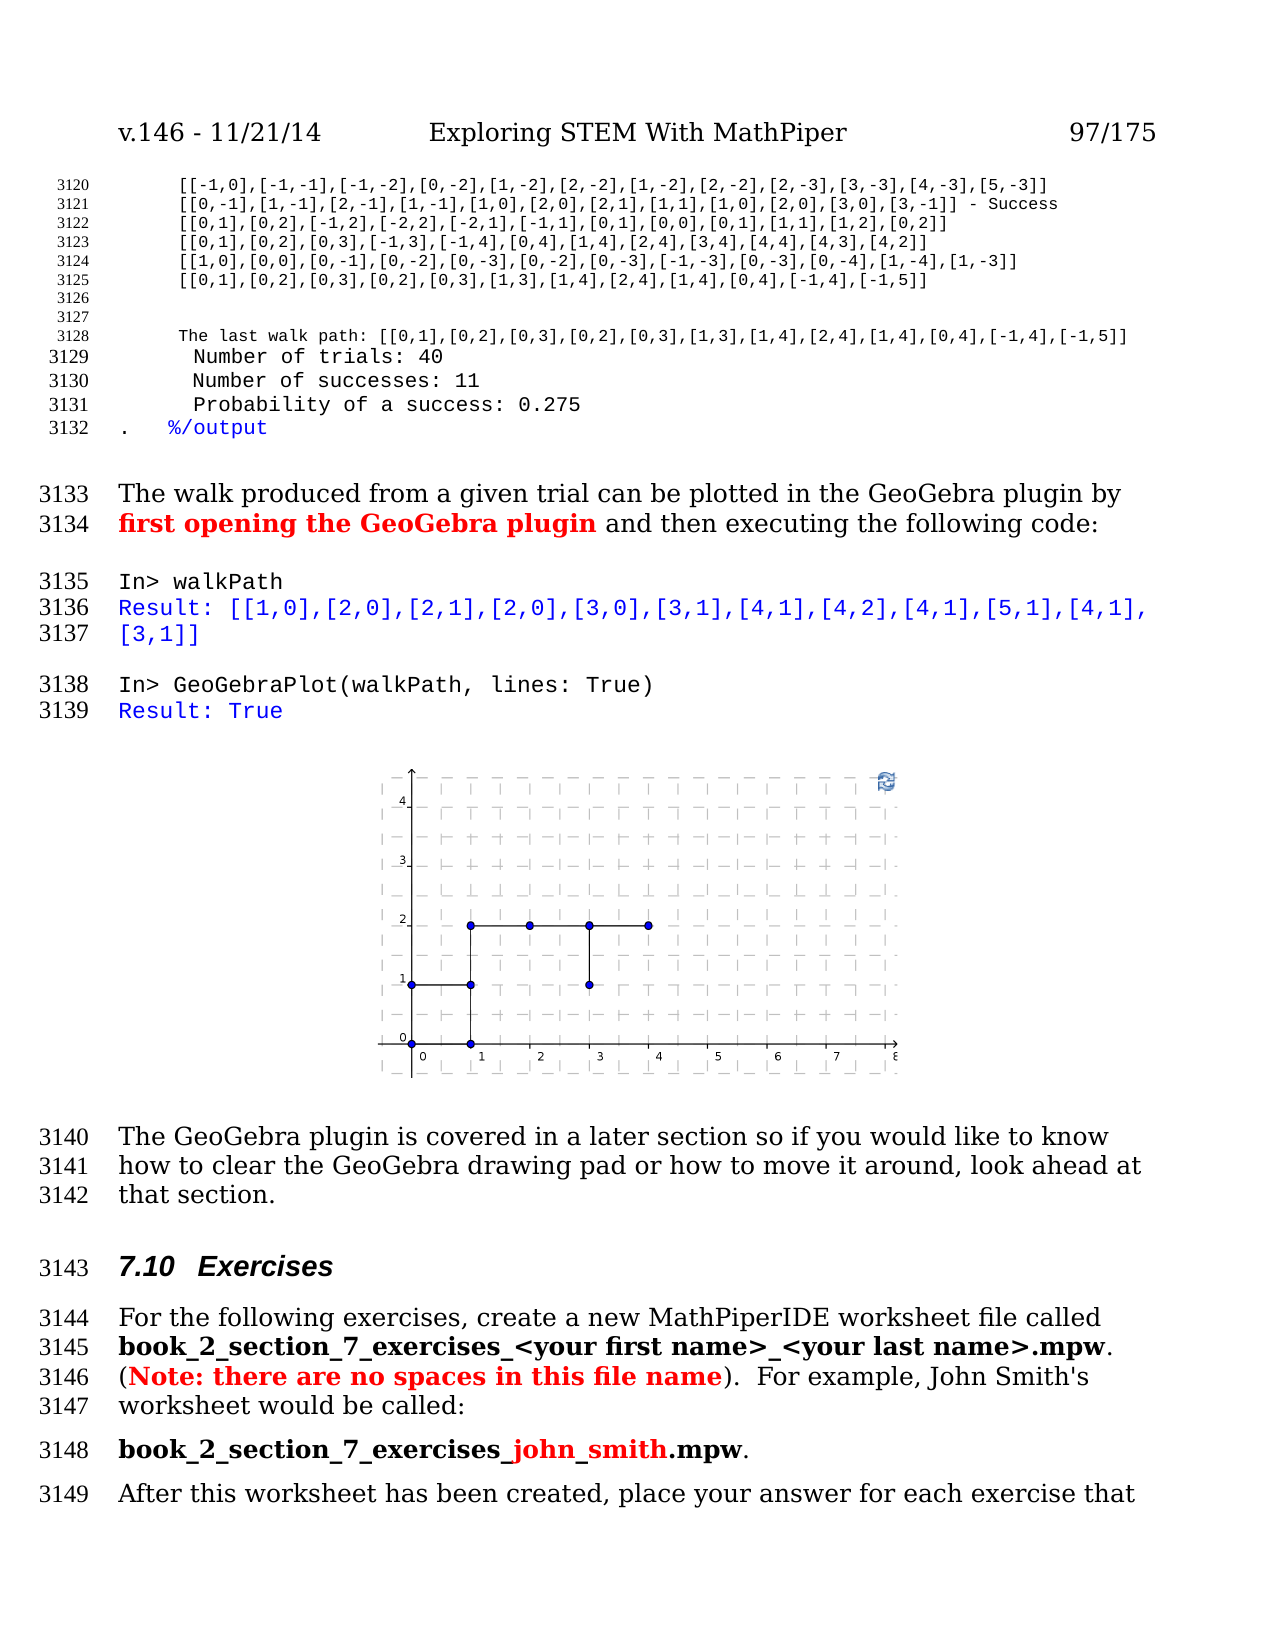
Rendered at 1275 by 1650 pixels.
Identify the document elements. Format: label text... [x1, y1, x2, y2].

text [[0,1],[0,2],[0,3],[-1,3],[-1,4],[0,4],[1,4],[2,4],[3,4],[4,4],[4,3],[4,2]] [118, 233, 1157, 252]
text In> walkPath [118, 570, 1157, 596]
text The last walk path: [[0,1],[0,2],[0,3],[0,2],[0,3],[1,3],[1,4],[2,4],[1,4],[0,4],[-1,4],[-1,5]] [118, 328, 1157, 346]
text [[1,0],[0,0],[0,-1],[0,-2],[0,-3],[0,-2],[0,-3],[-1,-3],[0,-3],[0,-4],[1,-4],[1,-3]] [118, 252, 1157, 271]
text . %/output [118, 417, 1157, 441]
text After this worksheet has been created, place your answer for each exercise that [118, 1479, 1157, 1509]
text In> GeoGebraPlot(walkPath, lines: True) [118, 674, 1157, 700]
text [[0,1],[0,2],[0,3],[0,2],[0,3],[1,3],[1,4],[2,4],[1,4],[0,4],[-1,4],[-1,5]] [118, 271, 1157, 290]
text Result: True [118, 700, 1157, 726]
text [[0,1],[0,2],[-1,2],[-2,2],[-2,1],[-1,1],[0,1],[0,0],[0,1],[1,1],[1,2],[0,2]] [118, 214, 1157, 233]
text Result: [[1,0],[2,0],[2,1],[2,0],[3,0],[3,1],[4,1],[4,2],[4,1],[5,1],[4,1],[3,1]] [118, 596, 1157, 648]
text Number of successes: 11 [118, 370, 1157, 394]
text [[-1,0],[-1,-1],[-1,-2],[0,-2],[1,-2],[2,-2],[1,-2],[2,-2],[2,-3],[3,-3],[4,-3],[5,-3]] [118, 177, 1157, 196]
text book_2_section_7_exercises_john_smith.mpw. [118, 1435, 1157, 1464]
text [[0,-1],[1,-1],[2,-1],[1,-1],[1,0],[2,0],[2,1],[1,1],[1,0],[2,0],[3,0],[3,-1]] - Success [118, 196, 1157, 214]
text The walk produced from a given trial can be plotted in the GeoGebra plugin by first opening the GeoGebra plugin and then executing the following code: [118, 479, 1157, 538]
text The GeoGebra plugin is covered in a later section so if you would like to know how to clear the GeoGebra drawing pad or how to move it around, look ahead at that section. [118, 1122, 1157, 1209]
text For the following exercises, create a new MathPiperIDE worksheet file called book_2_section_7_exercises_<your first name>_<your last name>.mpw. (Note: there are no spaces in this file name). For example, John Smith's worksheet would be called: [118, 1303, 1157, 1420]
text Probability of a success: 0.275 [118, 394, 1157, 417]
text Number of trials: 40 [118, 346, 1157, 370]
subtitle Exercises [118, 1248, 1157, 1282]
picture [377, 769, 898, 1078]
